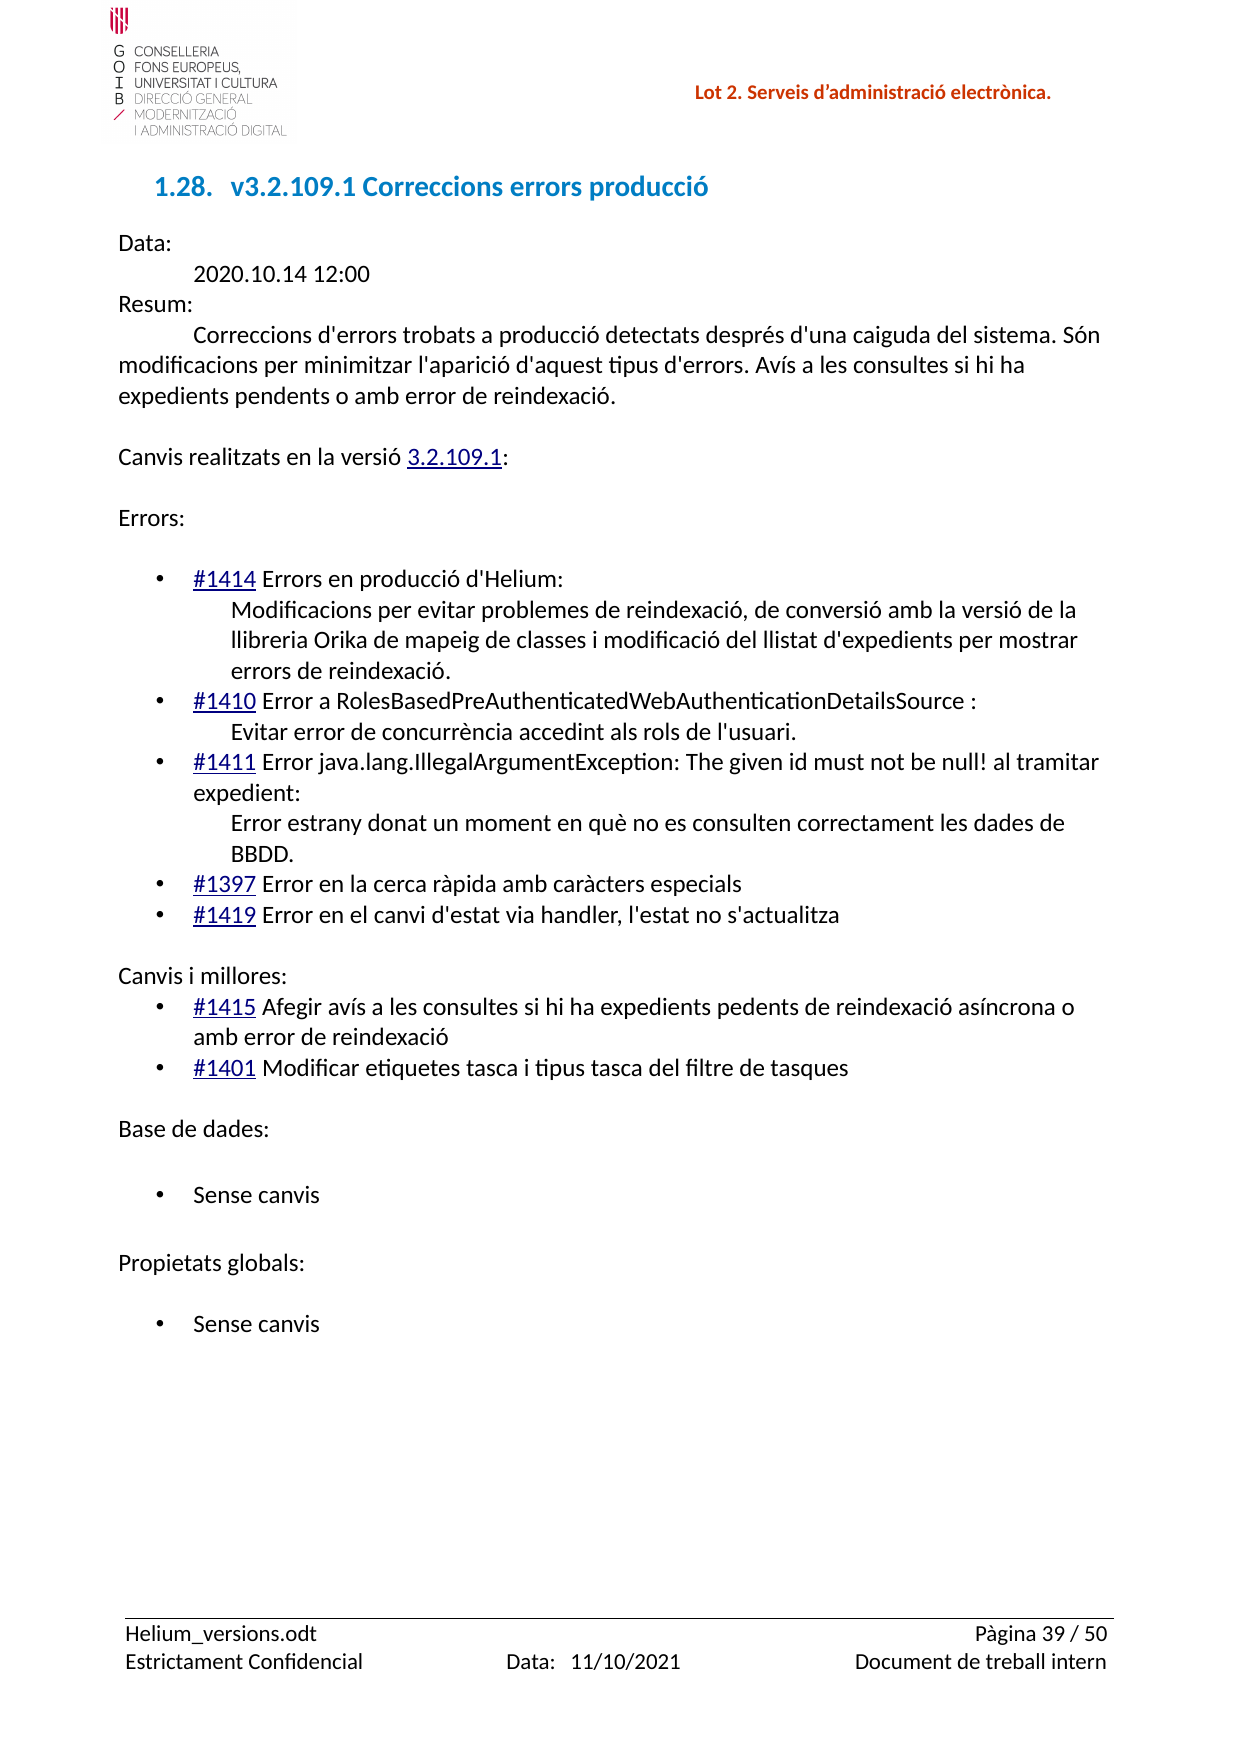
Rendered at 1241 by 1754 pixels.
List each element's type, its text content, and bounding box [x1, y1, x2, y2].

list Evitar error de concurrència accedint als rols de l'usuari. [193, 716, 1122, 746]
subtitle v3.2.109.1 Correccions errors producció [153, 168, 1122, 204]
text Resum: [118, 289, 1122, 319]
text Base de dades: [118, 1113, 1122, 1143]
text Correccions d'errors trobats a producció detectats després d'una caiguda del sistema. Són modificacions per minimitzar l'aparició d'aquest tipus d'errors. Avís a les consultes si hi ha expedients pendents o amb error de reindexació. [118, 319, 1122, 411]
text Canvis i millores: [118, 960, 1122, 991]
list #1410 Error a RolesBasedPreAuthenticatedWebAuthenticationDetailsSource : [156, 685, 1122, 716]
picture [100, 0, 297, 144]
list #1415 Afegir avís a les consultes si hi ha expedients pedents de reindexació asíncrona o amb error de reindexació [156, 991, 1122, 1052]
text 2020.10.14 12:00 [118, 258, 1122, 289]
text Propietats globals: [118, 1247, 1122, 1277]
list Error estrany donat un moment en què no es consulten correctament les dades de BBDD. [193, 807, 1122, 868]
text Data: [118, 228, 1122, 258]
text Errors: [118, 502, 1122, 533]
list #1401 Modificar etiquetes tasca i tipus tasca del filtre de tasques [156, 1052, 1122, 1082]
list #1397 Error en la cerca ràpida amb caràcters especials [156, 868, 1122, 899]
list Sense canvis [156, 1308, 1122, 1338]
text Canvis realitzats en la versió 3.2.109.1: [118, 441, 1122, 472]
list #1419 Error en el canvi d'estat via handler, l'estat no s'actualitza [156, 899, 1122, 929]
list Sense canvis [156, 1180, 1122, 1210]
list #1414 Errors en producció d'Helium: [156, 563, 1122, 594]
list #1411 Error java.lang.IllegalArgumentException: The given id must not be null! al tramitar expedient: [156, 746, 1122, 807]
list Modificacions per evitar problemes de reindexació, de conversió amb la versió de la llibreria Orika de mapeig de classes i modificació del llistat d'expedients per mostrar errors de reindexació. [193, 594, 1122, 685]
